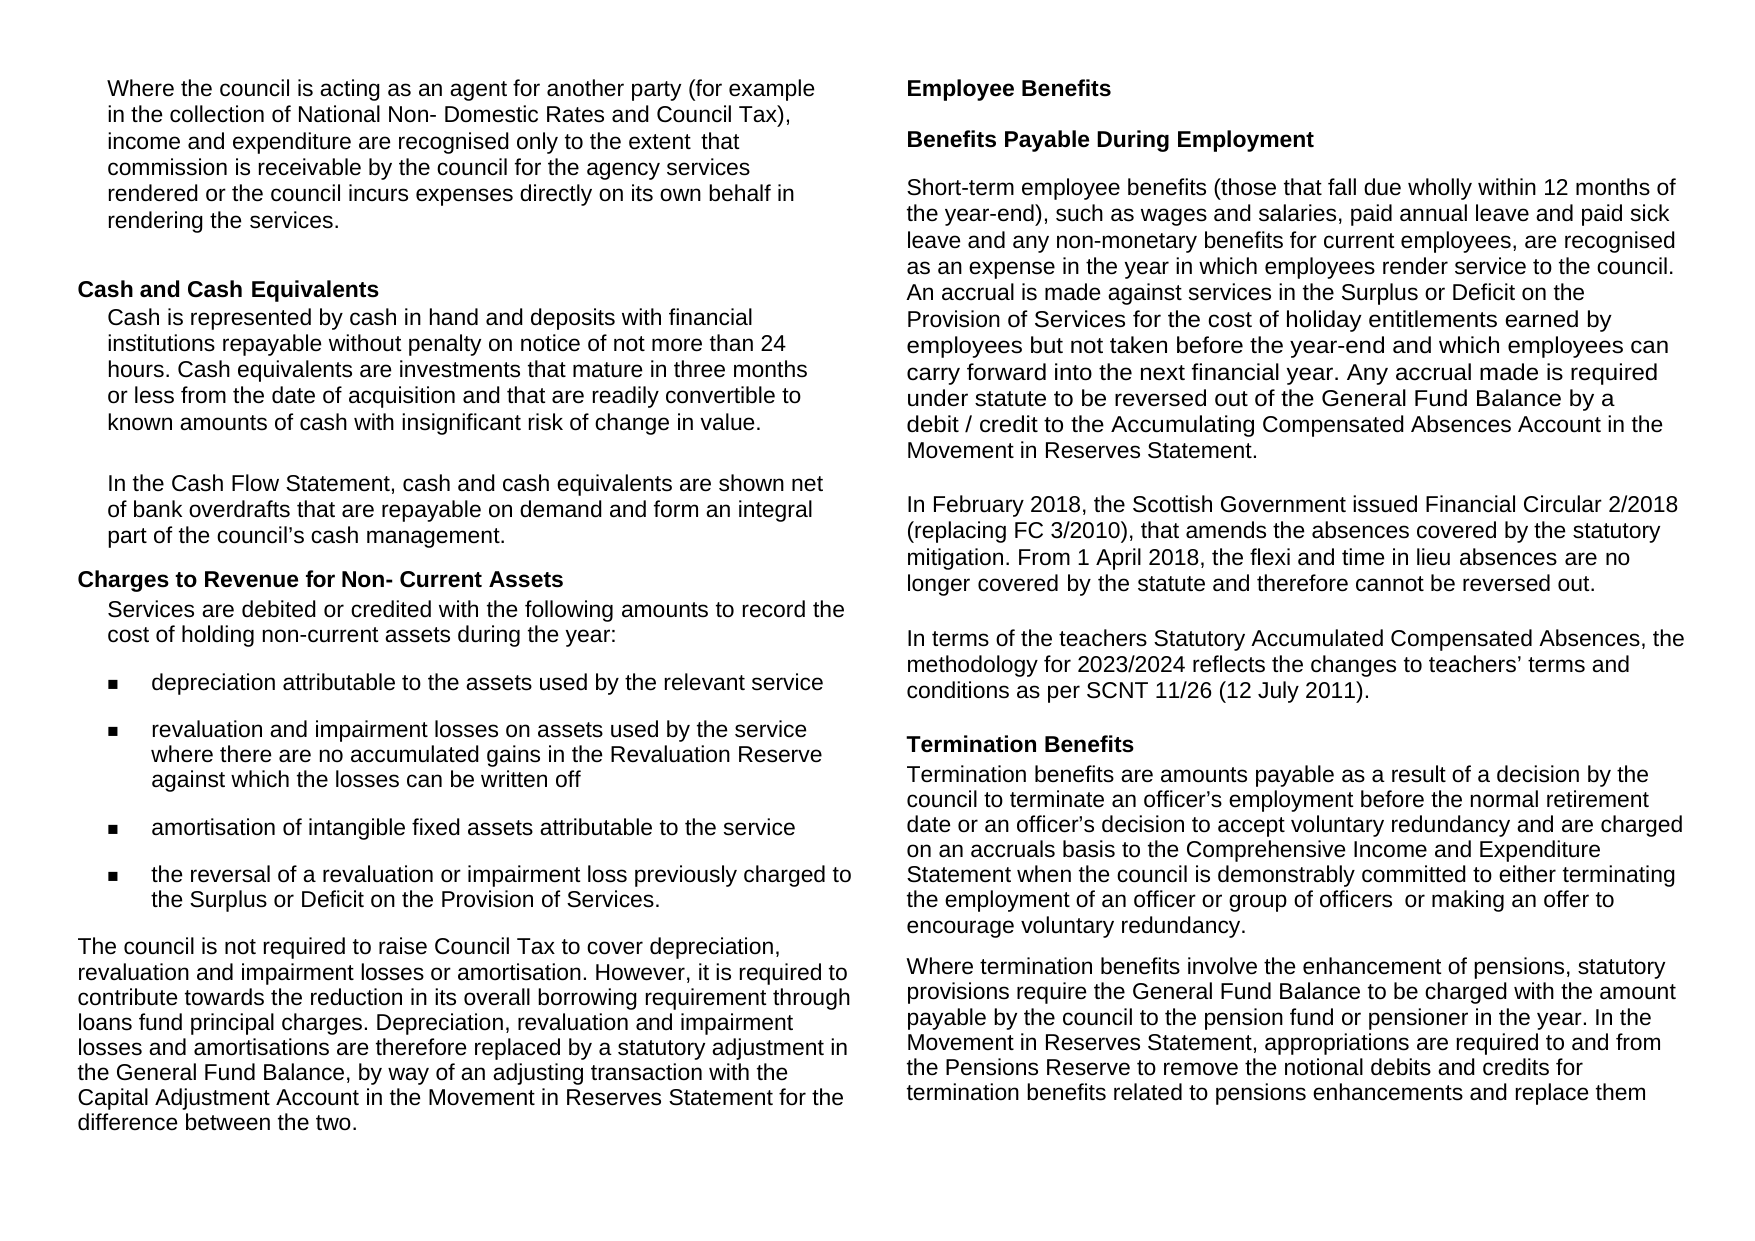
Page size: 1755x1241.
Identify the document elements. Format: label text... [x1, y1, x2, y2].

text In February 2018, the Scottish Government issued Financial Circular 2/2018 (replacing FC 3/2010), that amends the absences covered by the statutory mitigation. From 1 April 2018, the flexi and time in lieu absences are no longer covered by the statute and therefore cannot be reversed out. [906, 491, 1680, 596]
text Cash and Cash Equivalents [77, 276, 881, 302]
list revaluation and impairment losses on assets used by the service where there are no accumulated gains in the Revaluation Reserve against which the losses can be written off [107, 717, 864, 793]
text Employee Benefits [906, 75, 1710, 123]
text Benefits Payable During Employment [906, 126, 1710, 152]
text Where the council is acting as an agent for another party (for example in the collection of National Non- Domestic Rates and Council Tax), income and expenditure are recognised only to the extent that commission is receivable by the council for the agency services rendered or the council incurs expenses directly on its own behalf in rendering the services. [107, 75, 824, 233]
text Short-term employee benefits (those that fall due wholly within 12 months of the year-end), such as wages and salaries, paid annual leave and paid sick leave and any non-monetary benefits for current employees, are recognised as an expense in the year in which employees render service to the council. An accrual is made against services in the Surplus or Deficit on the Provision of Services for the cost of holiday entitlements earned by employees but not taken before the year-end and which employees can carry forward into the next financial year. Any accrual made is required under statute to be reversed out of the General Fund Balance by a debit / credit to the Accumulating Compensated Absences Account in the Movement in Reserves Statement. [906, 174, 1686, 464]
list amortisation of intangible fixed assets attributable to the service [107, 815, 861, 840]
text Services are debited or credited with the following amounts to record the cost of holding non-current assets during the year: [107, 598, 846, 648]
text In terms of the teachers Statutory Accumulated Compensated Absences, the methodology for 2023/2024 reflects the changes to teachers’ terms and conditions as per SCNT 11/26 (12 July 2011). [906, 624, 1686, 703]
text In the Cash Flow Statement, cash and cash equivalents are shown net of bank overdrafts that are repayable on demand and form an integral part of the council’s cash management. [107, 470, 824, 549]
text Where termination benefits involve the enhancement of pensions, statutory provisions require the General Fund Balance to be charged with the amount payable by the council to the pension fund or pensioner in the year. In the Movement in Reserves Statement, appropriations are required to and from the Pensions Reserve to remove the notional debits and credits for termination benefits related to pensions enhancements and replace them [906, 954, 1691, 1105]
subtitle Termination Benefits [906, 731, 1710, 757]
text The council is not required to raise Council Tax to cover depreciation, revaluation and impairment losses or amortisation. However, it is required to contribute towards the reduction in its overall borrowing requirement through loans fund principal charges. Depreciation, revaluation and impairment losses and amortisations are therefore replaced by a statutory adjustment in the General Fund Balance, by way of an adjusting transaction with the Capital Adjustment Account in the Movement in Reserves Statement for the difference between the two. [77, 935, 857, 1136]
text Charges to Revenue for Non- Current Assets [77, 566, 795, 592]
list depreciation attributable to the assets used by the relevant service [107, 670, 865, 695]
text Cash is represented by cash in hand and deposits with financial institutions repayable without penalty on notice of not more than 24 hours. Cash equivalents are investments that mature in three months or less from the date of acquisition and that are readily convertible to known amounts of cash with insignificant risk of change in value. [107, 303, 809, 435]
text Termination benefits are amounts payable as a result of a decision by the council to terminate an officer’s employment before the normal retirement date or an officer’s decision to accept voluntary redundancy and are charged on an accruals basis to the Comprehensive Income and Expenditure Statement when the council is demonstrably committed to either terminating the employment of an officer or group of officers or making an offer to encourage voluntary redundancy. [906, 762, 1691, 938]
list the reversal of a revaluation or impairment loss previously charged to the Surplus or Deficit on the Provision of Services. [107, 862, 865, 912]
